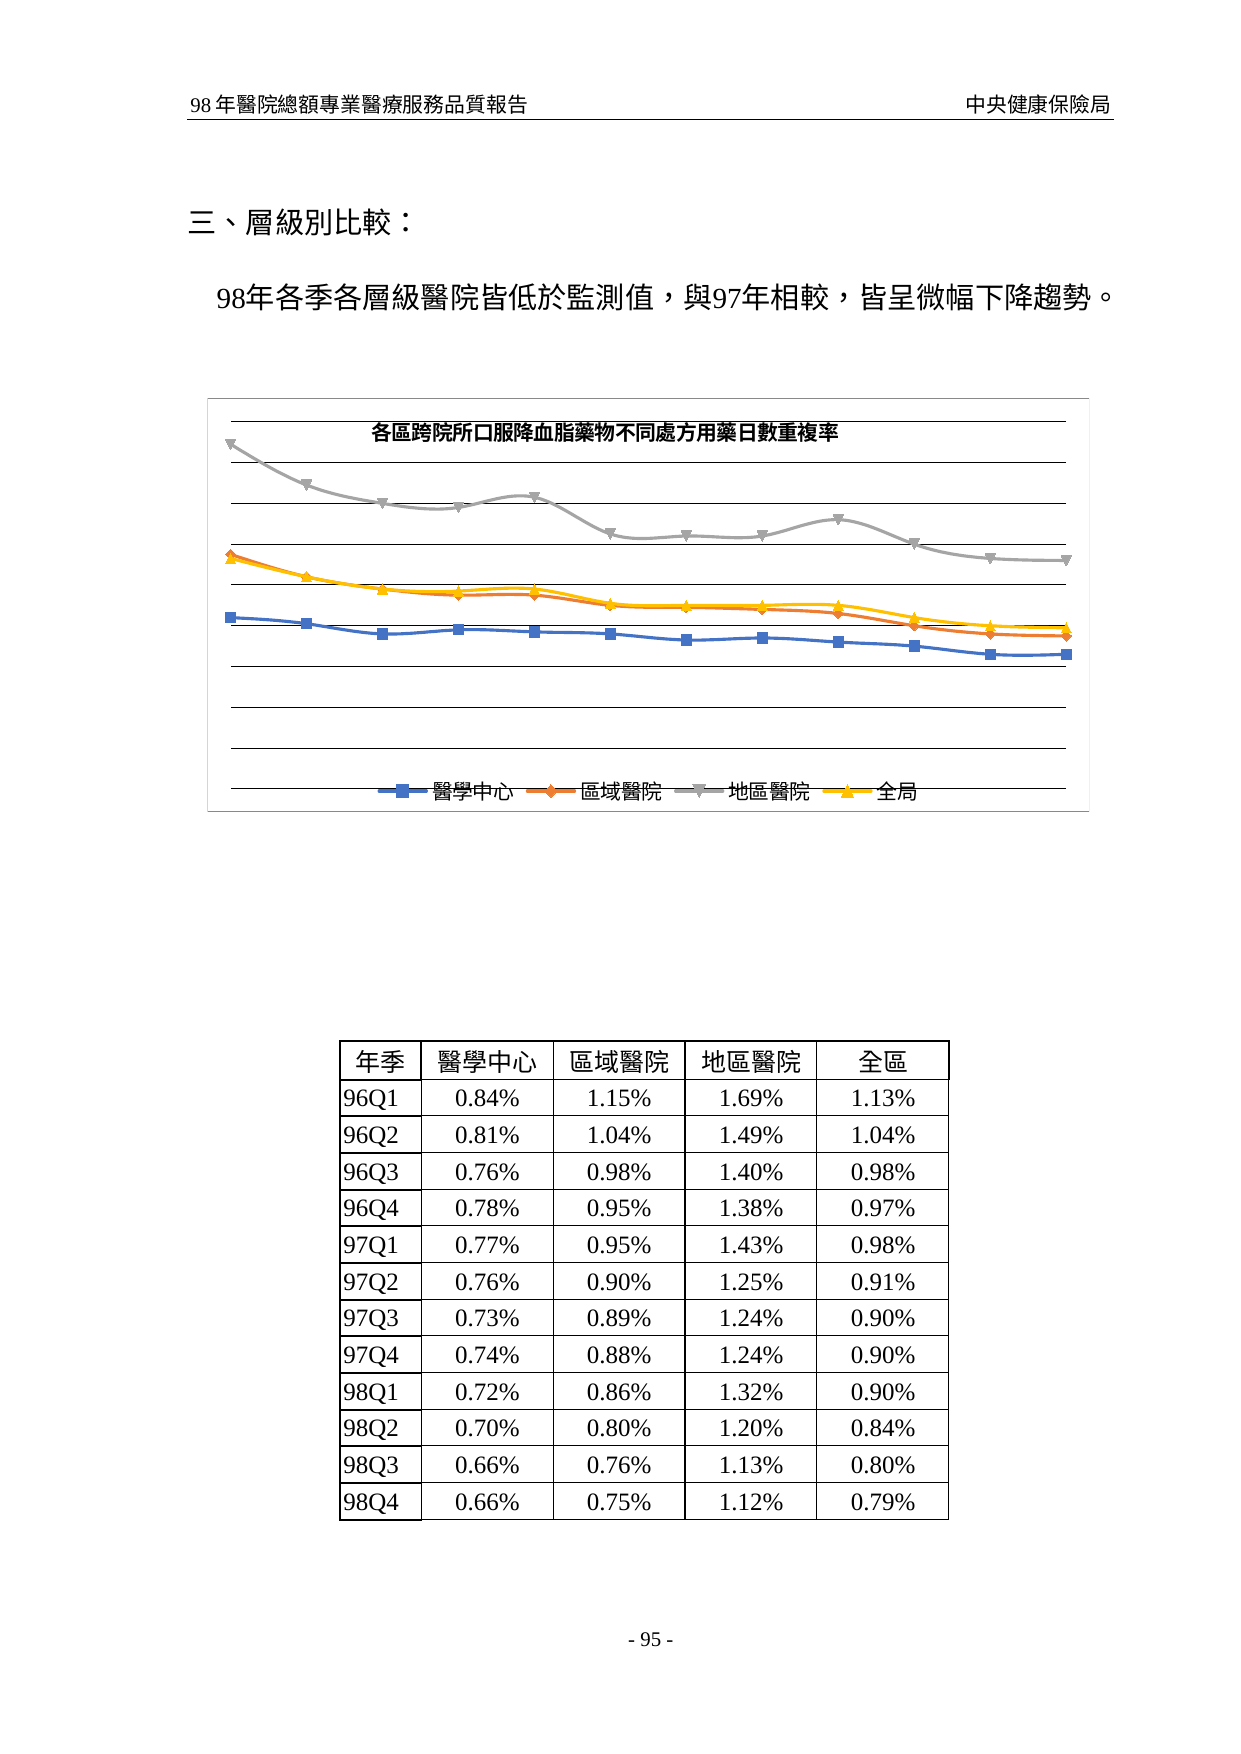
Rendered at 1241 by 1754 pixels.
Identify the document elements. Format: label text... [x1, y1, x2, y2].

table_cell 1.24% [686, 1300, 816, 1335]
table_cell 96Q3 [341, 1154, 421, 1188]
table_cell 1.12% [686, 1483, 816, 1518]
table_cell 98Q4 [341, 1484, 421, 1518]
table_cell 0.80% [554, 1410, 684, 1445]
table_cell 1.32% [686, 1373, 816, 1408]
table_cell 0.81% [422, 1116, 553, 1152]
table_cell 0.73% [422, 1300, 553, 1335]
table_cell 98Q2 [341, 1411, 421, 1445]
table_cell 1.24% [686, 1336, 816, 1372]
table_cell 1.04% [817, 1116, 948, 1152]
table_cell 0.97% [817, 1190, 948, 1225]
table_cell 1.25% [686, 1263, 816, 1298]
table_cell 0.70% [422, 1410, 553, 1445]
table_cell 97Q1 [341, 1227, 421, 1262]
table_cell 1.40% [686, 1153, 816, 1188]
table_cell 96Q2 [341, 1117, 421, 1152]
table_cell 0.80% [817, 1446, 948, 1482]
table_cell 98Q1 [341, 1374, 421, 1408]
table_cell 0.66% [422, 1446, 553, 1482]
table_cell 0.90% [817, 1300, 948, 1335]
table_cell 96Q4 [341, 1191, 421, 1225]
table_cell 0.72% [422, 1373, 553, 1408]
table_cell 1.13% [817, 1080, 948, 1115]
table_cell 1.13% [686, 1446, 816, 1482]
table_cell 1.43% [686, 1226, 816, 1262]
table_cell 0.91% [817, 1263, 948, 1298]
table_header 年季 [341, 1042, 420, 1078]
table_cell 0.74% [422, 1336, 553, 1372]
table_cell 0.89% [554, 1300, 684, 1335]
table_cell 0.98% [554, 1153, 684, 1188]
table_cell 0.95% [554, 1226, 684, 1262]
table_cell 1.49% [686, 1116, 816, 1152]
table_cell 0.79% [817, 1483, 948, 1518]
table_cell 98Q3 [341, 1447, 421, 1482]
table_cell 0.78% [422, 1190, 553, 1225]
table_cell 0.76% [554, 1446, 684, 1482]
table_cell 97Q3 [341, 1301, 421, 1335]
table_cell 1.04% [554, 1116, 684, 1152]
table_cell 97Q4 [341, 1337, 421, 1372]
text 三、層級別比較： [187, 179, 1114, 241]
table_cell 0.84% [817, 1410, 948, 1445]
table_header 地區醫院 [686, 1042, 816, 1078]
table_cell 96Q1 [341, 1081, 421, 1115]
table_cell 0.76% [422, 1263, 553, 1298]
table_cell 0.84% [422, 1080, 553, 1115]
table_cell 0.75% [554, 1483, 684, 1518]
table_cell 1.38% [686, 1190, 816, 1225]
table_cell 0.76% [422, 1153, 553, 1188]
table_cell 0.66% [422, 1483, 553, 1518]
table_cell 0.90% [817, 1336, 948, 1372]
table_header 區域醫院 [554, 1042, 684, 1078]
table_header 全區 [817, 1042, 948, 1078]
table_cell 0.98% [817, 1226, 948, 1262]
table_cell 1.20% [686, 1410, 816, 1445]
table_cell 0.95% [554, 1190, 684, 1225]
table_cell 97Q2 [341, 1264, 421, 1298]
text 98年各季各層級醫院皆低於監測值，與97年相較，皆呈微幅下降趨勢。 [187, 254, 1114, 316]
table_cell 0.90% [554, 1263, 684, 1298]
table_cell 0.86% [554, 1373, 684, 1408]
table_cell 0.90% [817, 1373, 948, 1408]
table_header 醫學中心 [422, 1042, 553, 1078]
table_cell 0.98% [817, 1153, 948, 1188]
table_cell 0.77% [422, 1226, 553, 1262]
table_cell 1.15% [554, 1080, 684, 1115]
table_cell 0.88% [554, 1336, 684, 1372]
table_cell 1.69% [686, 1080, 816, 1115]
